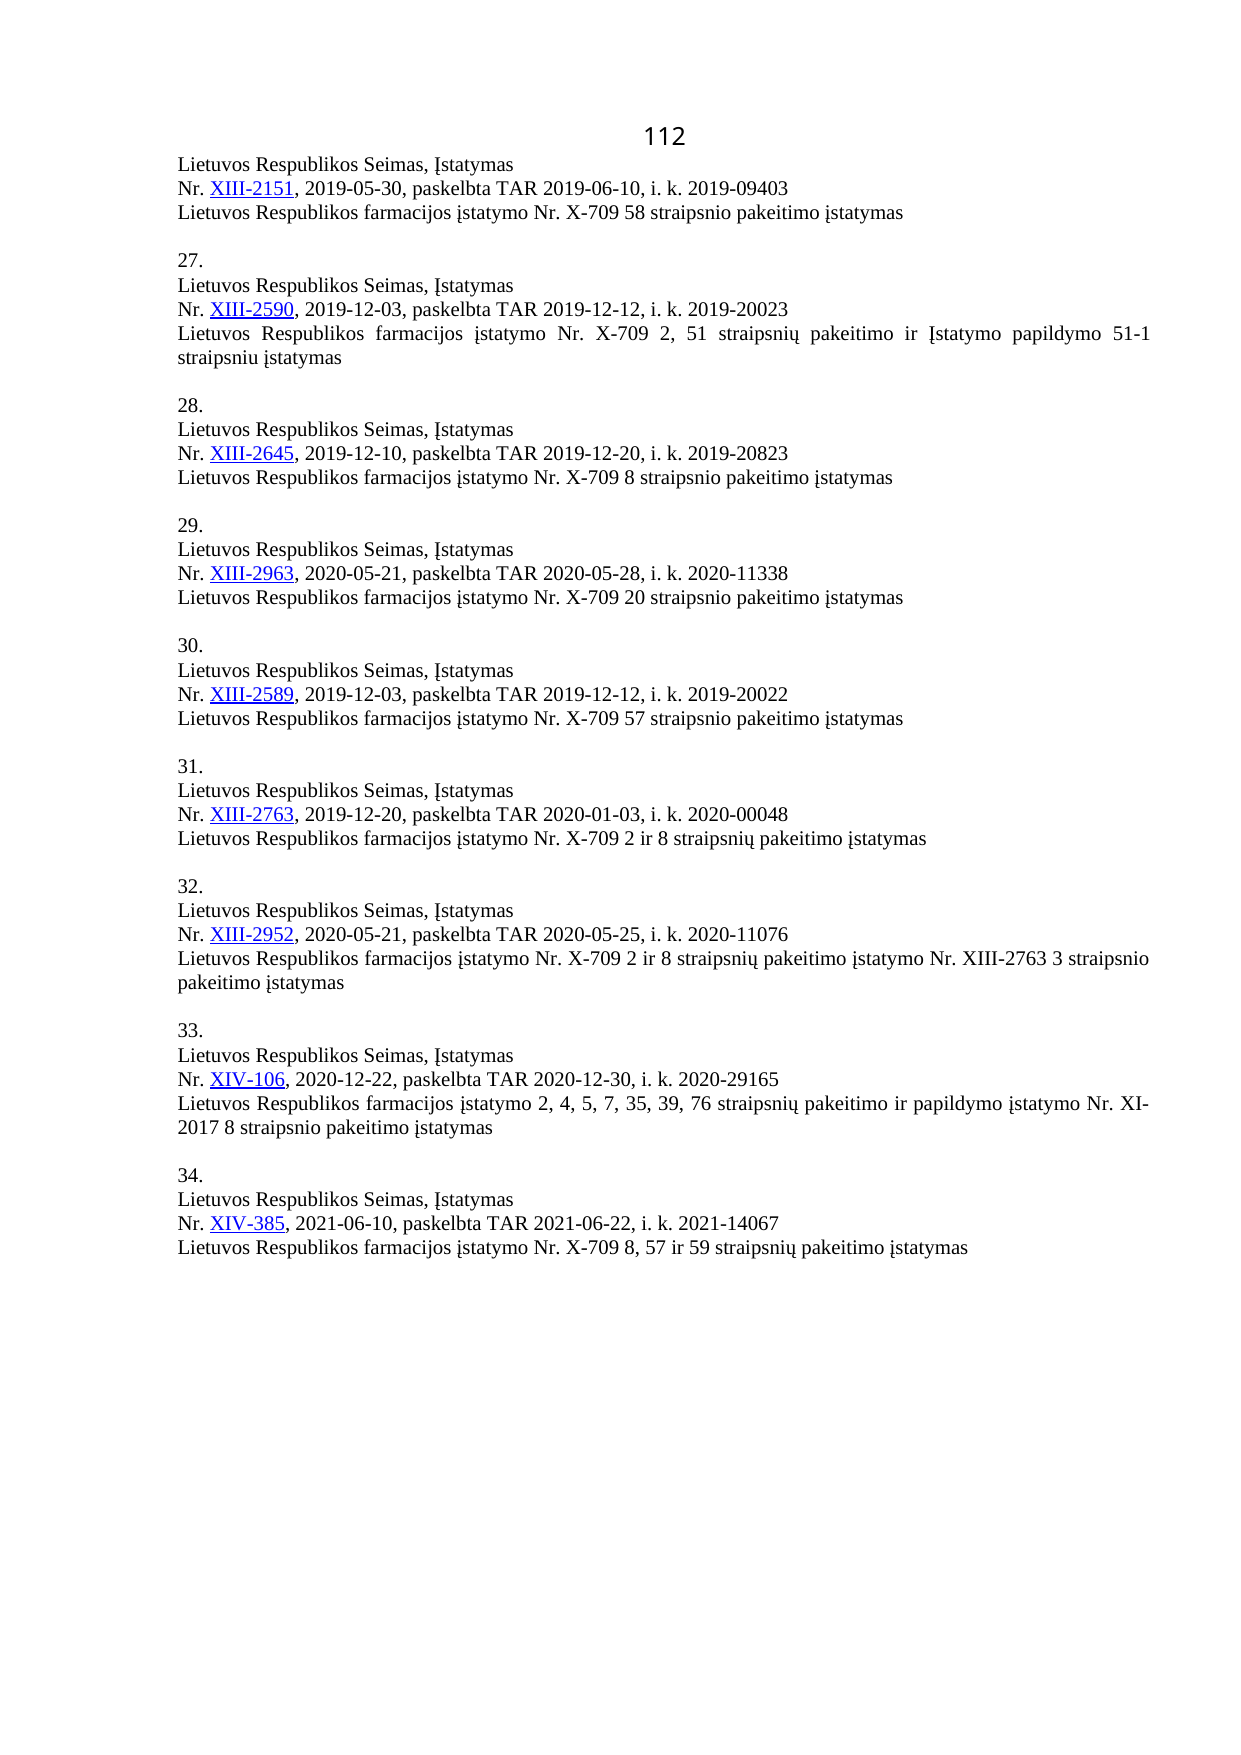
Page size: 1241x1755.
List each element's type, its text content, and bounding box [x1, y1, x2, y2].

text 34. [177, 1163, 1152, 1187]
text Nr. XIV-385, 2021-06-10, paskelbta TAR 2021-06-22, i. k. 2021-14067 [177, 1211, 1152, 1235]
text Lietuvos Respublikos Seimas, Įstatymas [177, 1187, 1152, 1211]
text Lietuvos Respublikos farmacijos įstatymo Nr. X-709 8 straipsnio pakeitimo įstatymas [177, 465, 1152, 489]
text Nr. XIII-2952, 2020-05-21, paskelbta TAR 2020-05-25, i. k. 2020-11076 [177, 922, 1152, 946]
text Nr. XIII-2151, 2019-05-30, paskelbta TAR 2019-06-10, i. k. 2019-09403 [177, 176, 1152, 200]
text Lietuvos Respublikos Seimas, Įstatymas [177, 778, 1152, 802]
text Lietuvos Respublikos farmacijos įstatymo Nr. X-709 58 straipsnio pakeitimo įstatymas [177, 200, 1152, 224]
text Lietuvos Respublikos farmacijos įstatymo Nr. X-709 20 straipsnio pakeitimo įstatymas [177, 585, 1152, 609]
text Lietuvos Respublikos Seimas, Įstatymas [177, 898, 1152, 922]
text Lietuvos Respublikos farmacijos įstatymo Nr. X-709 2, 51 straipsnių pakeitimo ir Įstatymo papildymo 51-1 straipsniu įstatymas [177, 321, 1152, 369]
text Lietuvos Respublikos Seimas, Įstatymas [177, 657, 1152, 682]
text Nr. XIII-2645, 2019-12-10, paskelbta TAR 2019-12-20, i. k. 2019-20823 [177, 441, 1152, 465]
text 31. [177, 754, 1152, 778]
text Nr. XIV-106, 2020-12-22, paskelbta TAR 2020-12-30, i. k. 2020-29165 [177, 1067, 1152, 1091]
text Nr. XIII-2590, 2019-12-03, paskelbta TAR 2019-12-12, i. k. 2019-20023 [177, 297, 1152, 321]
text Nr. XIII-2963, 2020-05-21, paskelbta TAR 2020-05-28, i. k. 2020-11338 [177, 561, 1152, 585]
text Lietuvos Respublikos Seimas, Įstatymas [177, 1042, 1152, 1067]
text Lietuvos Respublikos farmacijos įstatymo Nr. X-709 8, 57 ir 59 straipsnių pakeitimo įstatymas [177, 1235, 1152, 1259]
text Lietuvos Respublikos Seimas, Įstatymas [177, 272, 1152, 297]
text 32. [177, 874, 1152, 898]
text 33. [177, 1018, 1152, 1042]
text Lietuvos Respublikos farmacijos įstatymo Nr. X-709 2 ir 8 straipsnių pakeitimo įstatymo Nr. XIII-2763 3 straipsnio pakeitimo įstatymas [177, 946, 1152, 994]
text 29. [177, 513, 1152, 537]
text 27. [177, 248, 1152, 272]
text Lietuvos Respublikos Seimas, Įstatymas [177, 417, 1152, 441]
text Lietuvos Respublikos Seimas, Įstatymas [177, 152, 1152, 176]
text Lietuvos Respublikos farmacijos įstatymo 2, 4, 5, 7, 35, 39, 76 straipsnių pakeitimo ir papildymo įstatymo Nr. XI-2017 8 straipsnio pakeitimo įstatymas [177, 1091, 1152, 1139]
text Nr. XIII-2589, 2019-12-03, paskelbta TAR 2019-12-12, i. k. 2019-20022 [177, 682, 1152, 706]
text Lietuvos Respublikos farmacijos įstatymo Nr. X-709 57 straipsnio pakeitimo įstatymas [177, 706, 1152, 730]
text 30. [177, 633, 1152, 657]
text Lietuvos Respublikos farmacijos įstatymo Nr. X-709 2 ir 8 straipsnių pakeitimo įstatymas [177, 826, 1152, 850]
text 28. [177, 393, 1152, 417]
text Lietuvos Respublikos Seimas, Įstatymas [177, 537, 1152, 561]
text Nr. XIII-2763, 2019-12-20, paskelbta TAR 2020-01-03, i. k. 2020-00048 [177, 802, 1152, 826]
